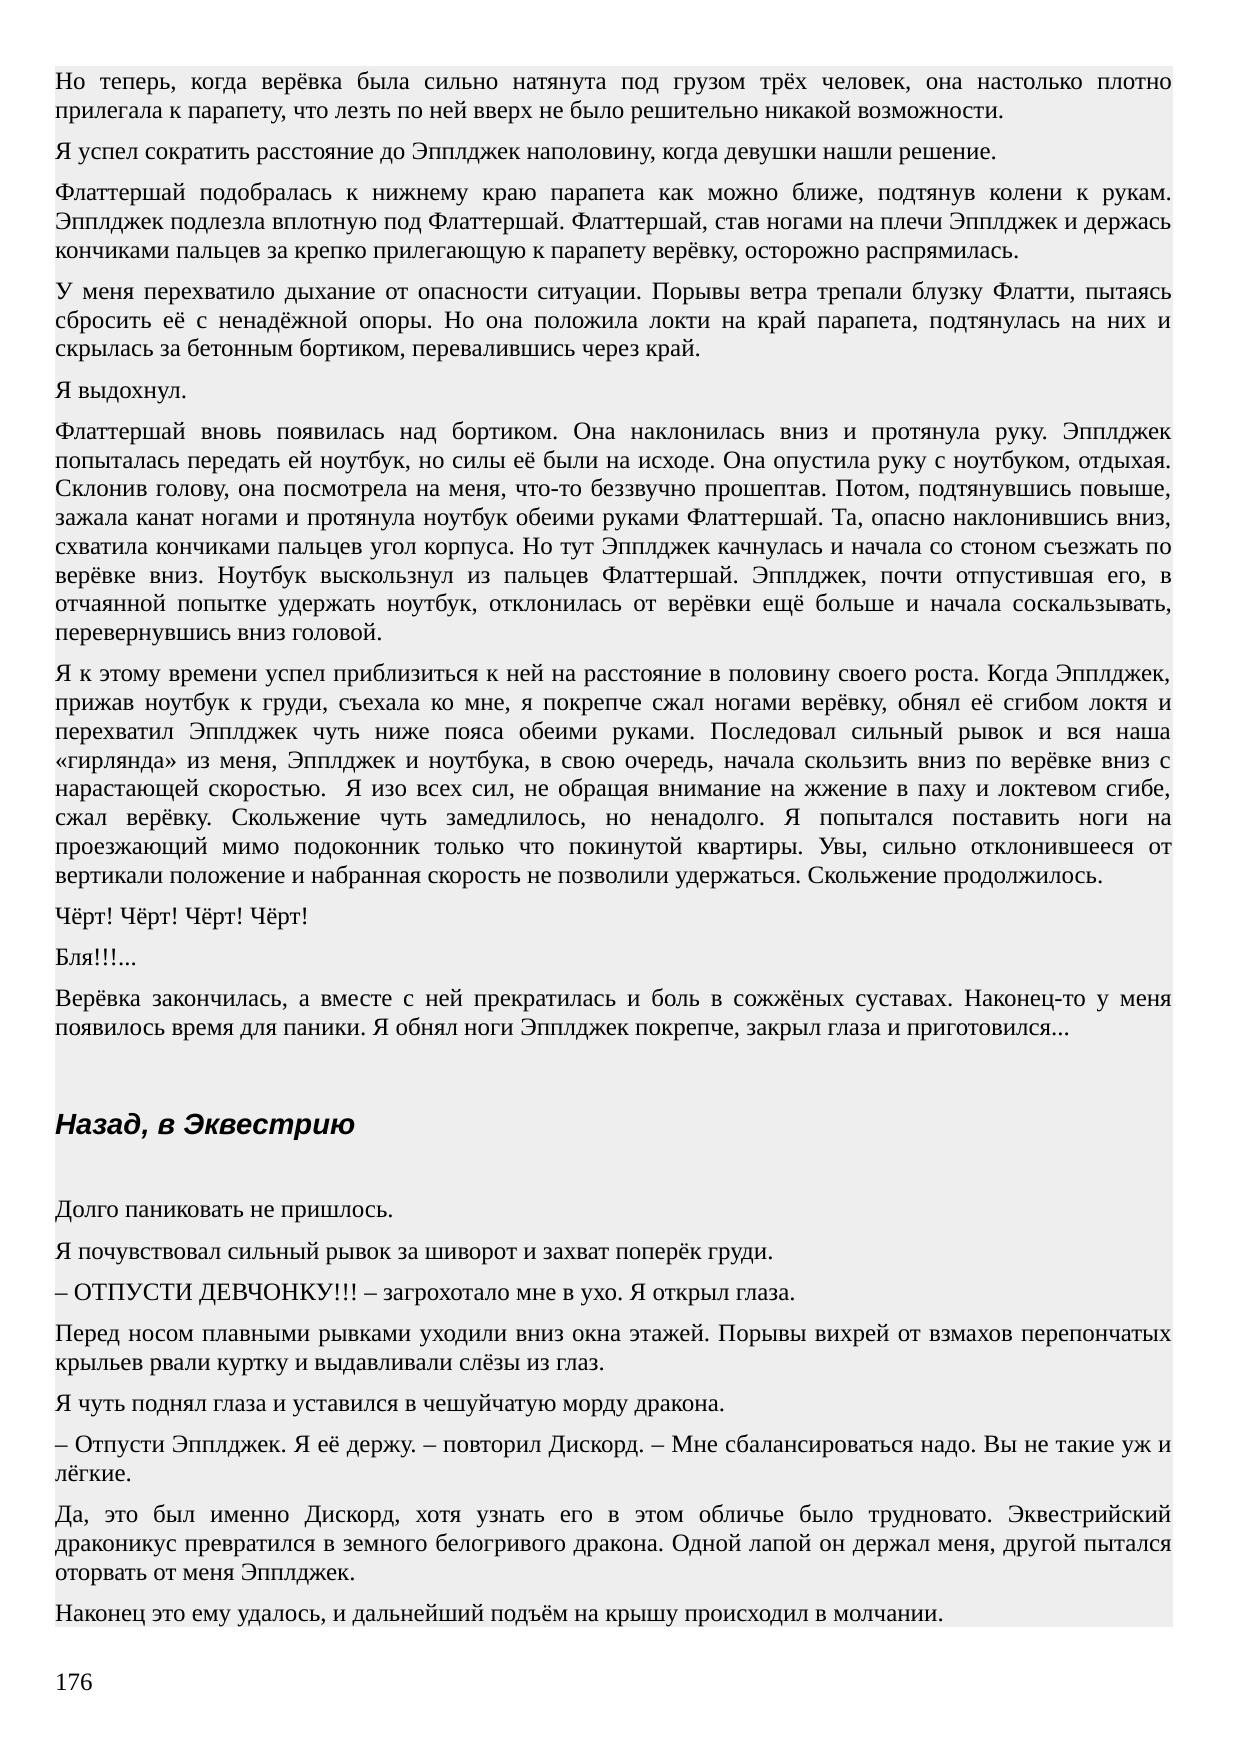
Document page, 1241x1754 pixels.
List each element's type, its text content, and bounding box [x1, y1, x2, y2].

text Флаттершай вновь появилась над бортиком. Она наклонилась вниз и протянула руку. Эпплджек попыталась передать ей ноутбук, но силы её были на исходе. Она опустила руку с ноутбуком, отдыхая. Склонив голову, она посмотрела на меня, что-то беззвучно прошептав. Потом, подтянувшись повыше, зажала канат ногами и протянула ноутбук обеими руками Флаттершай. Та, опасно наклонившись вниз, схватила кончиками пальцев угол корпуса. Но тут Эпплджек качнулась и начала со стоном съезжать по верёвке вниз. Ноутбук выскользнул из пальцев Флаттершай. Эпплджек, почти отпустившая его, в отчаянной попытке удержать ноутбук, отклонилась от верёвки ещё больше и начала соскальзывать, перевернувшись вниз головой. [55, 416, 1173, 646]
text Верёвка закончилась, а вместе с ней прекратилась и боль в сожжёных суставах. Наконец-то у меня появилось время для паники. Я обнял ноги Эпплджек покрепче, закрыл глаза и приготовился... [55, 983, 1173, 1041]
text – ОТПУСТИ ДЕВЧОНКУ!!! – загрохотало мне в ухо. Я открыл глаза. [55, 1277, 1173, 1306]
text Долго паниковать не пришлось. [55, 1194, 1173, 1223]
text Но теперь, когда верёвка была сильно натянута под грузом трёх человек, она настолько плотно прилегала к парапету, что лезть по ней вверх не было решительно никакой возможности. [55, 66, 1173, 123]
text Я чуть поднял глаза и уставился в чешуйчатую морду дракона. [55, 1388, 1173, 1417]
text Я выдохнул. [55, 375, 1173, 403]
text Перед носом плавными рывками уходили вниз окна этажей. Порывы вихрей от взмахов перепончатых крыльев рвали куртку и выдавливали слёзы из глаз. [55, 1318, 1173, 1376]
subtitle Назад, в Эквестрию [55, 1107, 1173, 1141]
text Да, это был именно Дискорд, хотя узнать его в этом обличье было трудновато. Эквестрийский драконикус превратился в земного белогривого дракона. Одной лапой он держал меня, другой пытался оторвать от меня Эпплджек. [55, 1499, 1173, 1586]
text Я успел сократить расстояние до Эпплджек наполовину, когда девушки нашли решение. [55, 136, 1173, 165]
text – Отпусти Эпплджек. Я её держу. – повторил Дискорд. – Мне сбалансироваться надо. Вы не такие уж и лёгкие. [55, 1429, 1173, 1487]
text Я почувствовал сильный рывок за шиворот и захват поперёк груди. [55, 1236, 1173, 1264]
text Флаттершай подобралась к нижнему краю парапета как можно ближе, подтянув колени к рукам. Эпплджек подлезла вплотную под Флаттершай. Флаттершай, став ногами на плечи Эпплджек и держась кончиками пальцев за крепко прилегающую к парапету верёвку, осторожно распрямилась. [55, 177, 1173, 263]
text Чёрт! Чёрт! Чёрт! Чёрт! [55, 901, 1173, 930]
text Бля!!!... [55, 942, 1173, 971]
text Я к этому времени успел приблизиться к ней на расстояние в половину своего роста. Когда Эпплджек, прижав ноутбук к груди, съехала ко мне, я покрепче сжал ногами верёвку, обнял её сгибом локтя и перехватил Эпплджек чуть ниже пояса обеими руками. Последовал сильный рывок и вся наша «гирлянда» из меня, Эпплджек и ноутбука, в свою очередь, начала скользить вниз по верёвке вниз с нарастающей скоростью. Я изо всех сил, не обращая внимание на жжение в паху и локтевом сгибе, сжал верёвку. Скольжение чуть замедлилось, но ненадолго. Я попытался поставить ноги на проезжающий мимо подоконник только что покинутой квартиры. Увы, сильно отклонившееся от вертикали положение и набранная скорость не позволили удержаться. Скольжение продолжилось. [55, 658, 1173, 888]
text У меня перехватило дыхание от опасности ситуации. Порывы ветра трепали блузку Флатти, пытаясь сбросить её с ненадёжной опоры. Но она положила локти на край парапета, подтянулась на них и скрылась за бетонным бортиком, перевалившись через край. [55, 276, 1173, 362]
text Наконец это ему удалось, и дальнейший подъём на крышу происходил в молчании. [55, 1598, 1173, 1627]
